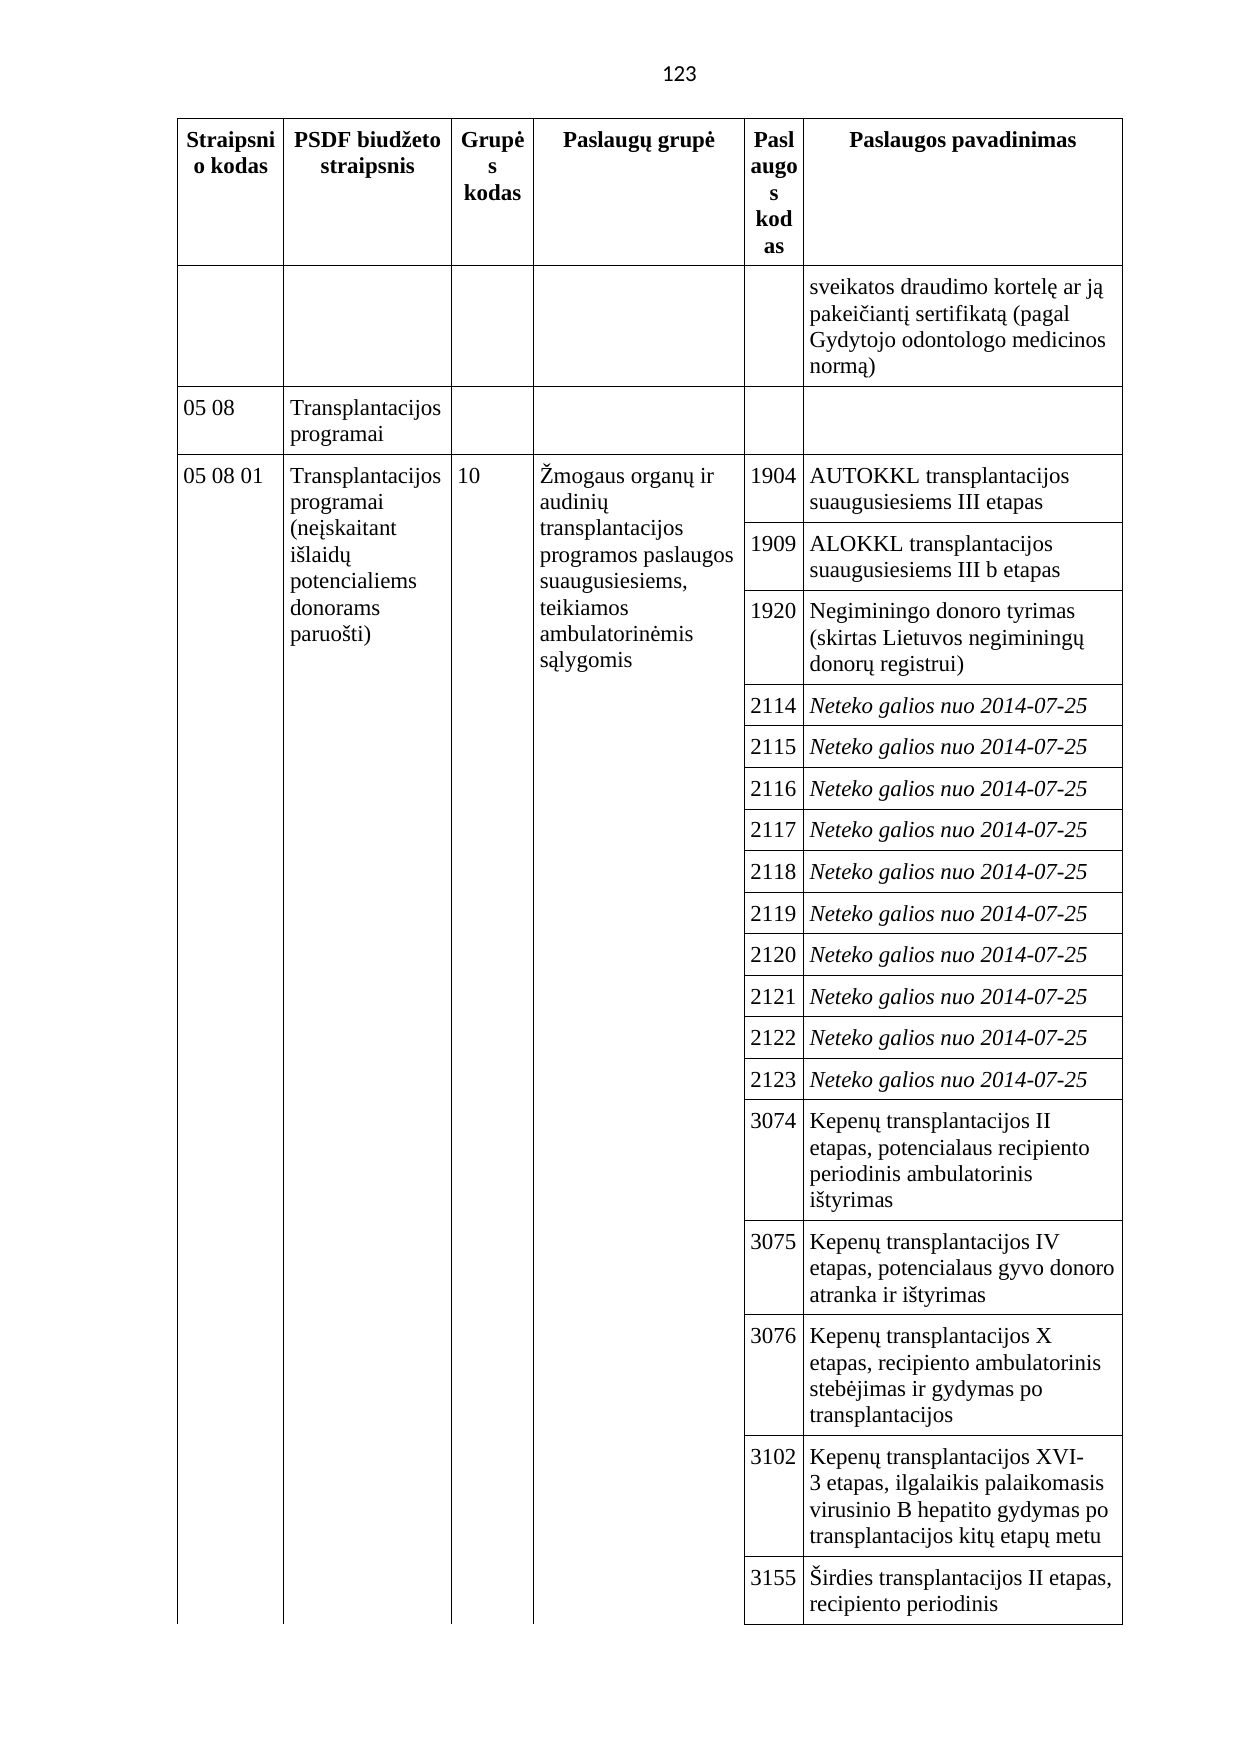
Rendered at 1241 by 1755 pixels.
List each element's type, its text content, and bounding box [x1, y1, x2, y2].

table_header Straipsnio kodas [178, 119, 283, 265]
table_cell [452, 266, 533, 386]
table_cell [284, 1220, 451, 1314]
table_cell [284, 1556, 451, 1623]
table_cell Neteko galios nuo 2014-07-25 [804, 1017, 1122, 1058]
table_cell 2117 [745, 810, 803, 850]
table_cell 2118 [745, 851, 803, 892]
table_cell [452, 850, 533, 892]
table_cell [452, 1016, 533, 1058]
table_cell [178, 933, 283, 975]
table_cell [178, 725, 283, 767]
table_cell Neteko galios nuo 2014-07-25 [804, 726, 1122, 767]
table_cell [745, 266, 803, 386]
table_cell [452, 1058, 533, 1099]
table_cell Neteko galios nuo 2014-07-25 [804, 851, 1122, 892]
table_cell 2123 [745, 1059, 803, 1099]
table_cell [178, 975, 283, 1016]
table_cell [534, 1016, 744, 1058]
table_header Paslaugos kodas [745, 119, 803, 265]
table_cell 1909 [745, 523, 803, 589]
table_cell Neteko galios nuo 2014-07-25 [804, 768, 1122, 808]
table_cell [452, 590, 533, 684]
table_cell Kepenų transplantacijos X etapas, recipiento ambulatorinis stebėjimas ir gydymas po transplantacijos [804, 1315, 1122, 1435]
table_cell [534, 1099, 744, 1220]
table_cell [452, 1435, 533, 1556]
table_cell [284, 850, 451, 892]
table_cell [284, 1016, 451, 1058]
table_cell [178, 1099, 283, 1220]
table_cell [284, 809, 451, 850]
table_cell [452, 1099, 533, 1220]
table_cell [452, 892, 533, 933]
table_cell [452, 809, 533, 850]
table_cell [534, 387, 744, 454]
table_cell Neteko galios nuo 2014-07-25 [804, 685, 1122, 725]
table_cell 10 [452, 455, 533, 522]
table_cell [178, 522, 283, 589]
table_cell [284, 975, 451, 1016]
table_cell [178, 684, 283, 725]
table_cell ALOKKL transplantacijos suaugusiesiems III b etapas [804, 523, 1122, 589]
table_cell sveikatos draudimo kortelę ar ją pakeičiantį sertifikatą (pagal Gydytojo odontologo medicinos normą) [804, 266, 1122, 386]
table_cell [452, 522, 533, 589]
table_cell [452, 933, 533, 975]
table_cell 2115 [745, 726, 803, 767]
table_cell [804, 387, 1122, 454]
table_cell [534, 1058, 744, 1099]
table_cell [284, 725, 451, 767]
table_cell [178, 1058, 283, 1099]
table_cell [452, 387, 533, 454]
table_cell 3075 [745, 1221, 803, 1314]
table_cell [534, 767, 744, 808]
table_cell Transplantacijos programai (neįskaitant išlaidų potencialiems donorams paruošti) [284, 455, 451, 725]
table_cell [534, 1556, 744, 1623]
table_cell [452, 1220, 533, 1314]
table_cell 3102 [745, 1436, 803, 1556]
table_cell [452, 725, 533, 767]
table_cell Žmogaus organų ir audinių transplantacijos programos paslaugos suaugusiesiems, teikiamos ambulatorinėmis sąlygomis [534, 455, 744, 725]
table_cell [452, 1556, 533, 1623]
table_cell [452, 1314, 533, 1435]
table_cell [284, 933, 451, 975]
table_cell 2119 [745, 893, 803, 933]
table_cell [178, 1220, 283, 1314]
table_cell Kepenų transplantacijos II etapas, potencialaus recipiento periodinis ambulatorinis ištyrimas [804, 1100, 1122, 1220]
table_cell AUTOKKL transplantacijos suaugusiesiems III etapas [804, 455, 1122, 522]
table_cell [534, 1314, 744, 1435]
table_cell [534, 892, 744, 933]
table_cell [178, 1016, 283, 1058]
table_cell [178, 1314, 283, 1435]
table_cell [534, 975, 744, 1016]
table_cell Kepenų transplantacijos IV etapas, potencialaus gyvo donoro atranka ir ištyrimas [804, 1221, 1122, 1314]
table_cell [452, 684, 533, 725]
table_cell [284, 1099, 451, 1220]
table_cell [534, 1435, 744, 1556]
table_cell [284, 1435, 451, 1556]
table_header Grupės kodas [452, 119, 533, 265]
table_header PSDF biudžeto straipsnis [284, 119, 451, 265]
table_cell [534, 725, 744, 767]
table_cell [534, 809, 744, 850]
table_cell 3155 [745, 1557, 803, 1623]
table_cell 3076 [745, 1315, 803, 1435]
table_cell Širdies transplantacijos II etapas, recipiento periodinis [804, 1557, 1122, 1623]
table_cell [178, 1556, 283, 1623]
table_cell [284, 767, 451, 808]
table_cell 2121 [745, 976, 803, 1016]
table_cell 2116 [745, 768, 803, 808]
table_cell [534, 1220, 744, 1314]
table_cell Neteko galios nuo 2014-07-25 [804, 893, 1122, 933]
table_header Paslaugų grupė [534, 119, 744, 265]
table_cell 05 08 [178, 387, 283, 454]
table_header Paslaugos pavadinimas [804, 119, 1122, 265]
table_cell [178, 892, 283, 933]
table_cell Transplantacijos programai [284, 387, 451, 454]
table_cell [284, 266, 451, 386]
table_cell 2114 [745, 685, 803, 725]
table_cell [178, 850, 283, 892]
table_cell [534, 850, 744, 892]
table_cell Neteko galios nuo 2014-07-25 [804, 1059, 1122, 1099]
table_cell [745, 387, 803, 454]
table_cell [178, 1435, 283, 1556]
table_cell Neteko galios nuo 2014-07-25 [804, 810, 1122, 850]
table_cell Negiminingo donoro tyrimas (skirtas Lietuvos negiminingų donorų registrui) [804, 591, 1122, 684]
table_cell Neteko galios nuo 2014-07-25 [804, 934, 1122, 975]
table_cell [284, 1314, 451, 1435]
table_cell [284, 1058, 451, 1099]
table_cell [534, 266, 744, 386]
table_cell 2120 [745, 934, 803, 975]
table_cell Neteko galios nuo 2014-07-25 [804, 976, 1122, 1016]
table_cell [178, 767, 283, 808]
table_cell 2122 [745, 1017, 803, 1058]
table_cell [452, 767, 533, 808]
table_cell [452, 975, 533, 1016]
table_cell [178, 266, 283, 386]
table_cell [178, 809, 283, 850]
table_cell 1904 [745, 455, 803, 522]
table_cell [178, 590, 283, 684]
table_cell 3074 [745, 1100, 803, 1220]
table_cell [534, 933, 744, 975]
table_cell 05 08 01 [178, 455, 283, 522]
table_cell [284, 892, 451, 933]
table_cell Kepenų transplantacijos XVI-3 etapas, ilgalaikis palaikomasis virusinio B hepatito gydymas po transplantacijos kitų etapų metu [804, 1436, 1122, 1556]
table_cell 1920 [745, 591, 803, 684]
